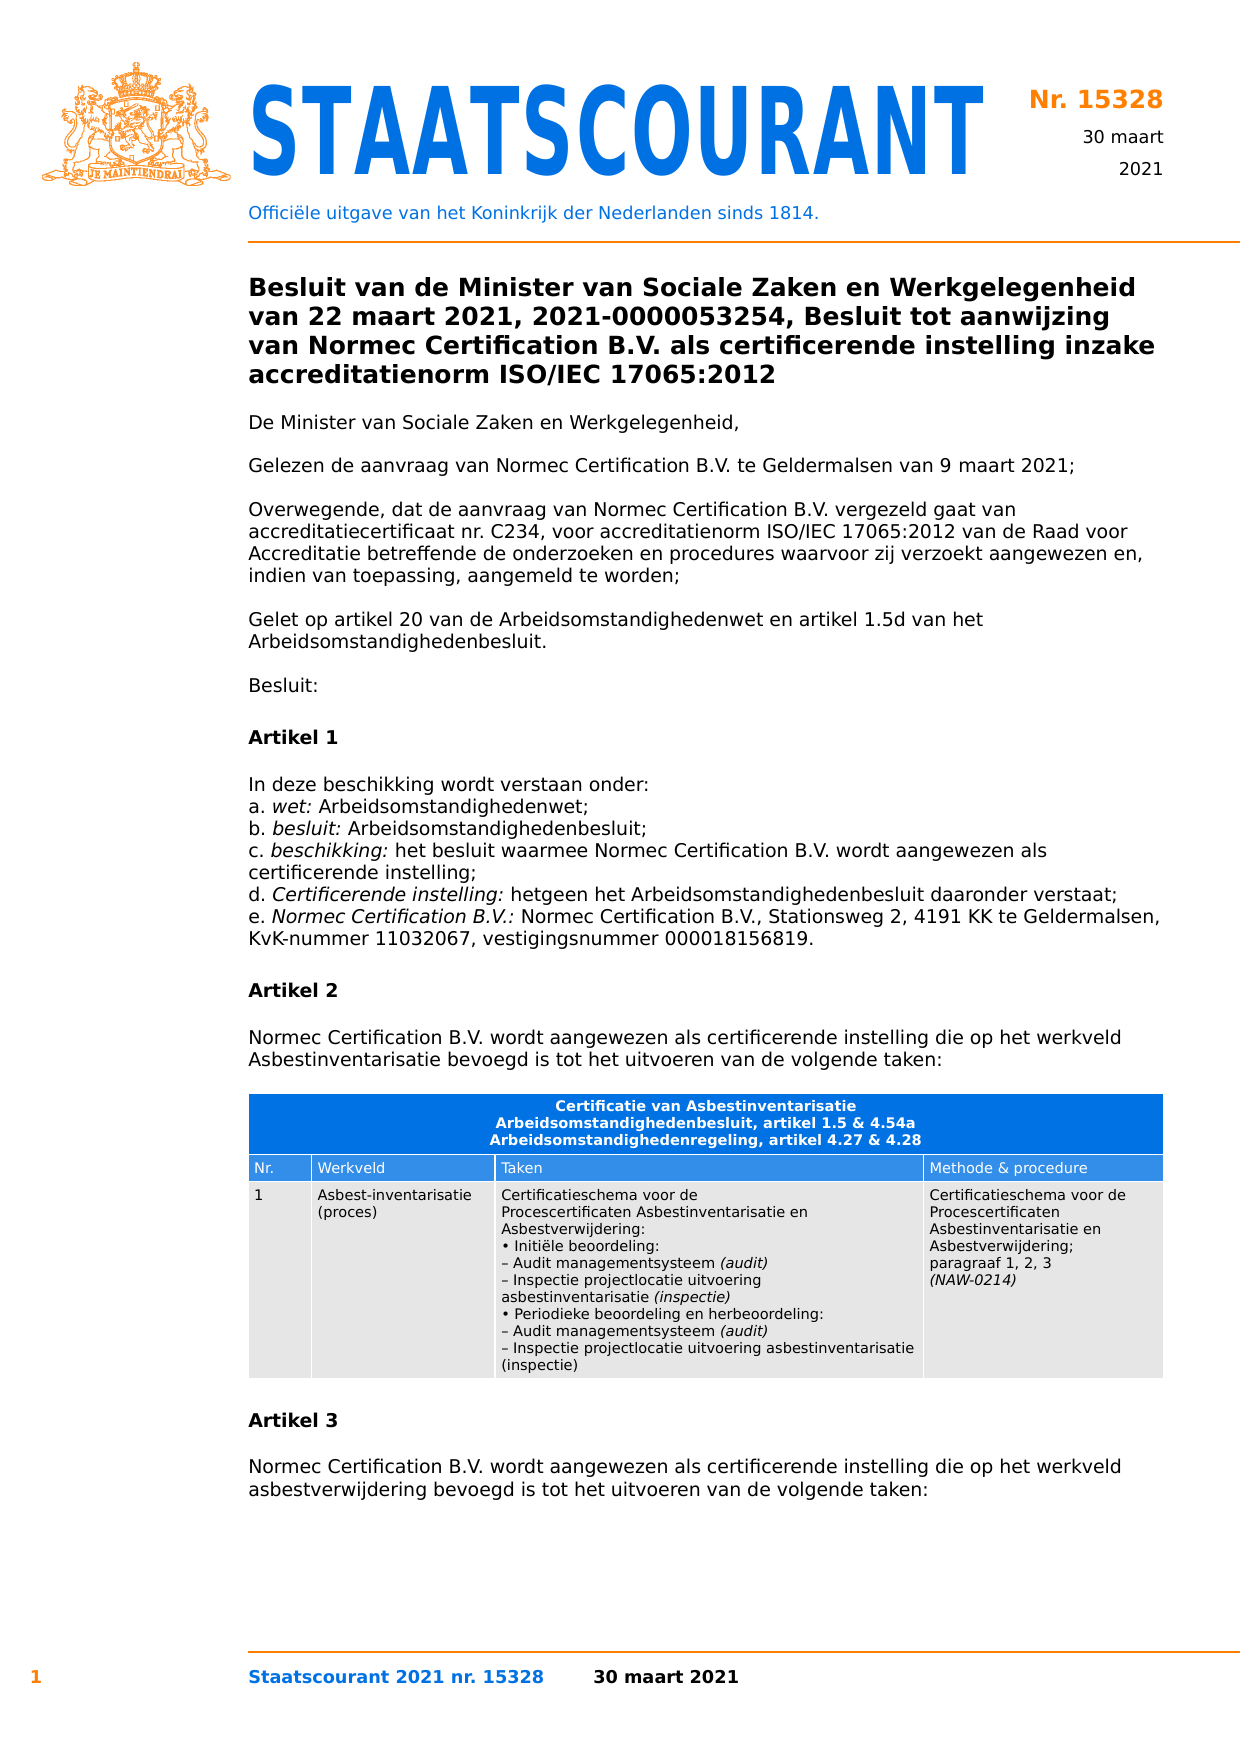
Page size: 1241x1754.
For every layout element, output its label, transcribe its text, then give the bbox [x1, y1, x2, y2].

table_cell 1 [249, 1182, 311, 1378]
table_cell Certificatieschema voor de Procescertificaten Asbestinventarisatie en Asbestverwijdering: • Initiële beoordeling: – Audit managementsysteem (audit) – Inspectie projectlocatie uitvoering asbestinventarisatie (inspectie) • Periodieke beoordeling en herbeoordeling: – Audit managementsysteem (audit) – Inspectie projectlocatie uitvoering asbestinventarisatie (inspectie) [496, 1182, 923, 1378]
subtitle Besluit van de Minister van Sociale Zaken en Werkgelegenheid van 22 maart 2021, 2021-0000053254, Besluit tot aanwijzing van Normec Certification B.V. als certificerende instelling inzake accreditatienorm ISO/IEC 17065:2012 [248, 273, 1163, 390]
table_cell Certificatieschema voor de Procescertificaten Asbestinventarisatie en Asbestverwijdering; paragraaf 1, 2, 3 (NAW-0214) [924, 1182, 1163, 1378]
table_header Certificatie van Asbestinventarisatie Arbeidsomstandighedenbesluit, artikel 1.5 & 4.54a Arbeidsomstandighedenregeling, artikel 4.27 & 4.28 [249, 1094, 1163, 1154]
text Gelezen de aanvraag van Normec Certification B.V. te Geldermalsen van 9 maart 2021; [248, 455, 1163, 477]
table_cell Methode & procedure [924, 1155, 1163, 1181]
text d. Certificerende instelling: hetgeen het Arbeidsomstandighedenbesluit daaronder verstaat; [248, 884, 1163, 906]
table_cell Taken [496, 1155, 923, 1181]
subtitle Artikel 1 [248, 727, 1163, 749]
text De Minister van Sociale Zaken en Werkgelegenheid, [248, 412, 1163, 433]
table_header [25, 62, 248, 241]
text Gelet op artikel 20 van de Arbeidsomstandighedenwet en artikel 1.5d van het Arbeidsomstandighedenbesluit. [248, 609, 1163, 653]
text Overwegende, dat de aanvraag van Normec Certification B.V. vergezeld gaat van accreditatiecertificaat nr. C234, voor accreditatienorm ISO/IEC 17065:2012 van de Raad voor Accreditatie betreffende de onderzoeken en procedures waarvoor zij verzoekt aangewezen en, indien van toepassing, aangemeld te worden; [248, 499, 1163, 587]
table_cell Nr. [249, 1155, 311, 1181]
subtitle Artikel 2 [248, 980, 1163, 1002]
subtitle Artikel 3 [248, 1409, 1163, 1431]
table_header Nr. 15328 [998, 62, 1240, 121]
table_header STAATSCOURANT [248, 62, 998, 203]
table_cell Officiële uitgave van het Koninkrijk der Nederlanden sinds 1814. [248, 203, 1240, 241]
table_cell 30 maart [998, 121, 1240, 153]
text Normec Certification B.V. wordt aangewezen als certificerende instelling die op het werkveld Asbestinventarisatie bevoegd is tot het uitvoeren van de volgende taken: [248, 1027, 1163, 1071]
table_cell 2021 [998, 153, 1240, 203]
table_cell Asbest-inventarisatie (proces) [312, 1182, 494, 1378]
table_cell Werkveld [312, 1155, 494, 1181]
text Normec Certification B.V. wordt aangewezen als certificerende instelling die op het werkveld asbestverwijdering bevoegd is tot het uitvoeren van de volgende taken: [248, 1456, 1163, 1500]
text b. besluit: Arbeidsomstandighedenbesluit; [248, 818, 1163, 840]
text c. beschikking: het besluit waarmee Normec Certification B.V. wordt aangewezen als certificerende instelling; [248, 840, 1163, 884]
text e. Normec Certification B.V.: Normec Certification B.V., Stationsweg 2, 4191 KK te Geldermalsen, KvK-nummer 11032067, vestigingsnummer 000018156819. [248, 906, 1163, 950]
picture [41, 62, 231, 186]
text Besluit: [248, 675, 1163, 697]
text a. wet: Arbeidsomstandighedenwet; [248, 796, 1163, 818]
text In deze beschikking wordt verstaan onder: [248, 774, 1163, 796]
